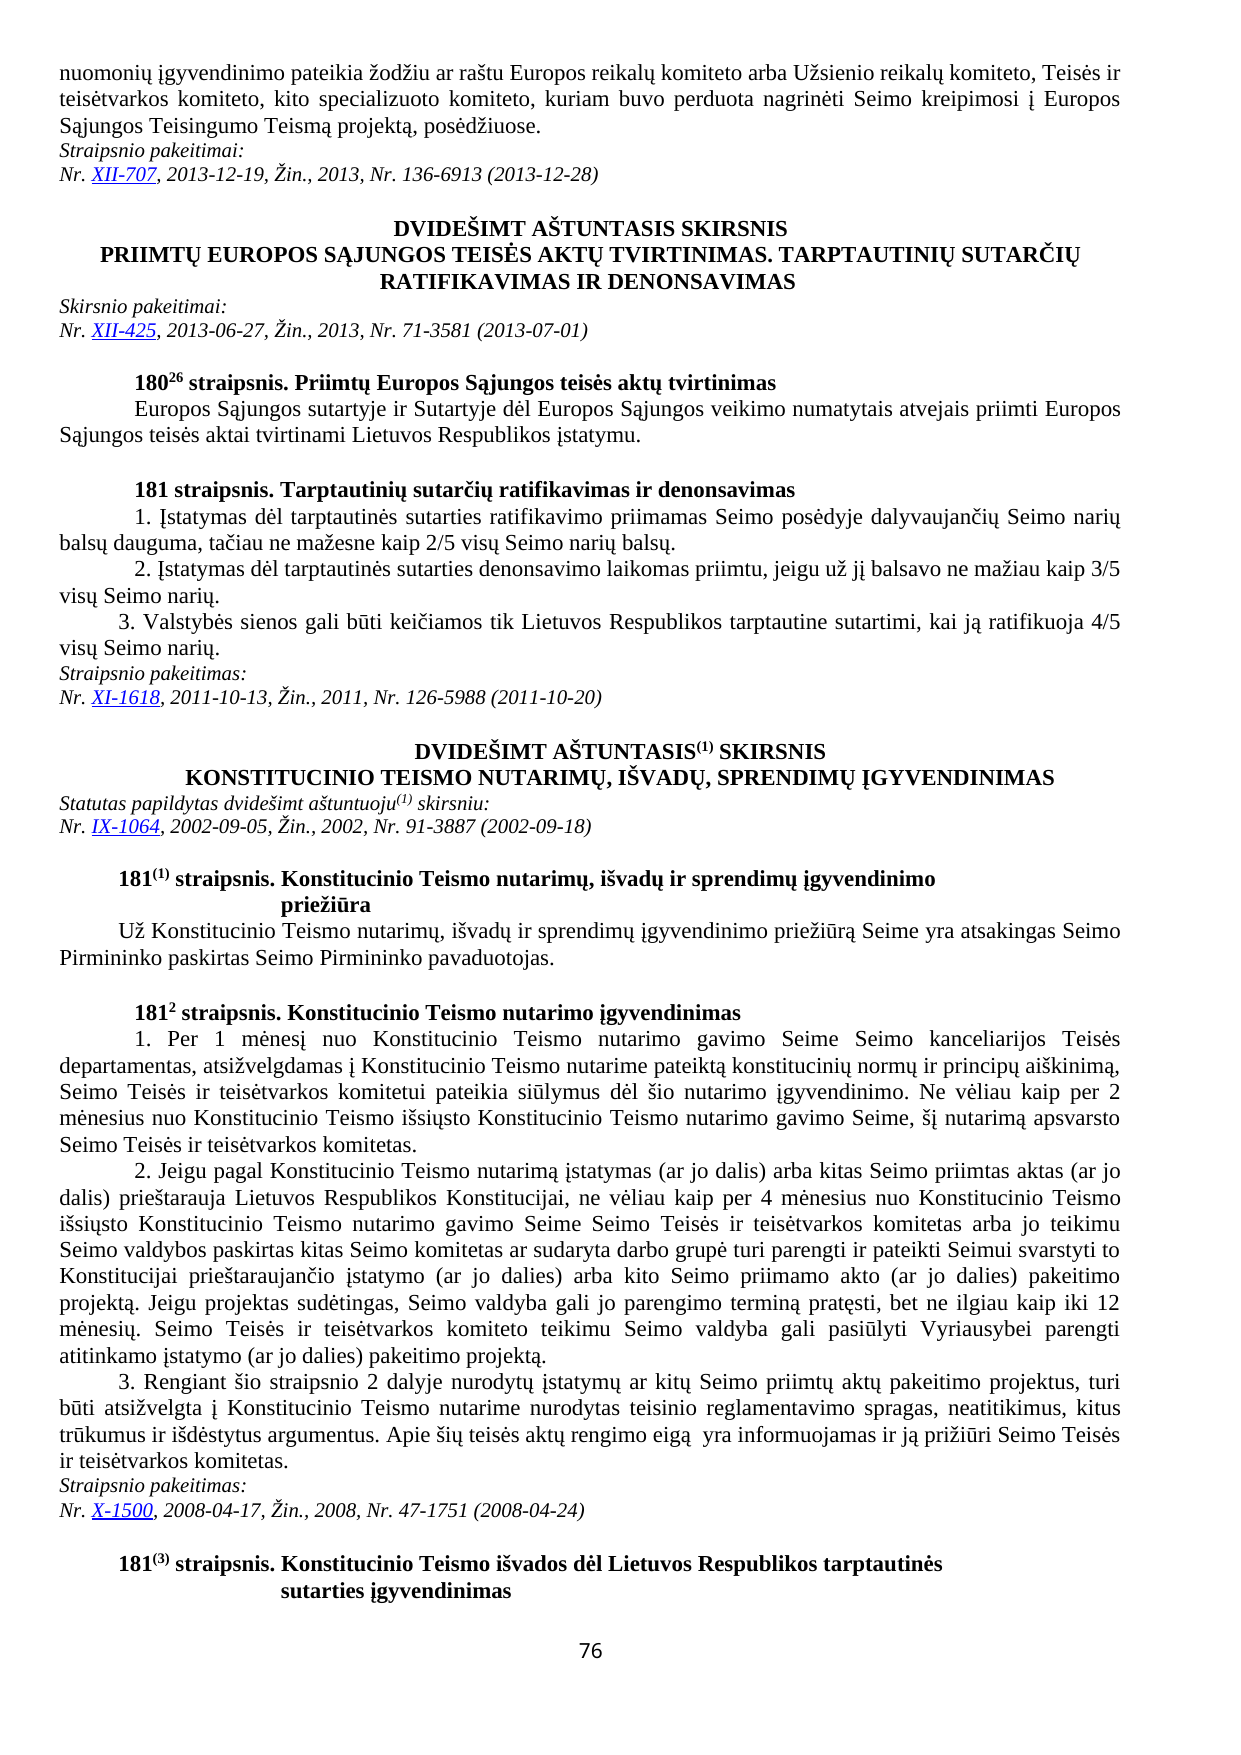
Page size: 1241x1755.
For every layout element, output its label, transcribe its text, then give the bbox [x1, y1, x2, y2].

text 181 straipsnis. Tarptautinių sutarčių ratifikavimas ir denonsavimas [59, 476, 1122, 503]
text Straipsnio pakeitimas: [59, 1473, 1122, 1497]
text 1812 straipsnis. Konstitucinio Teismo nutarimo įgyvendinimas [59, 999, 1122, 1025]
text KONSTITUCINIO TEISMO NUTARIMŲ, IŠVADŲ, SPRENDIMŲ ĮGYVENDINIMAS [59, 764, 1122, 790]
text 3. Valstybės sienos gali būti keičiamos tik Lietuvos Respublikos tarptautine sutartimi, kai ją ratifikuoja 4/5 visų Seimo narių. [59, 608, 1122, 661]
text 181(3) straipsnis. Konstitucinio Teismo išvados dėl Lietuvos Respublikos tarptautinės [59, 1550, 1122, 1577]
text Skirsnio pakeitimai: [59, 294, 1122, 318]
text sutarties įgyvendinimas [59, 1577, 1122, 1603]
text 1. Per 1 mėnesį nuo Konstitucinio Teismo nutarimo gavimo Seime Seimo kanceliarijos Teisės departamentas, atsižvelgdamas į Konstitucinio Teismo nutarime pateiktą konstitucinių normų ir principų aiškinimą, Seimo Teisės ir teisėtvarkos komitetui pateikia siūlymus dėl šio nutarimo įgyvendinimo. Ne vėliau kaip per 2 mėnesius nuo Konstitucinio Teismo išsiųsto Konstitucinio Teismo nutarimo gavimo Seime, šį nutarimą apsvarsto Seimo Teisės ir teisėtvarkos komitetas. [59, 1025, 1122, 1157]
text Statutas papildytas dvidešimt aštuntuoju(1) skirsniu: [59, 790, 1122, 814]
text 181(1) straipsnis. Konstitucinio Teismo nutarimų, išvadų ir sprendimų įgyvendinimo [59, 865, 1122, 891]
text Nr. X-1500, 2008-04-17, Žin., 2008, Nr. 47-1751 (2008-04-24) [59, 1497, 1122, 1522]
text 3. Rengiant šio straipsnio 2 dalyje nurodytų įstatymų ar kitų Seimo priimtų aktų pakeitimo projektus, turi būti atsižvelgta į Konstitucinio Teismo nutarime nurodytas teisinio reglamentavimo spragas, neatitikimus, kitus trūkumus ir išdėstytus argumentus. Apie šių teisės aktų rengimo eigą yra informuojamas ir ją prižiūri Seimo Teisės ir teisėtvarkos komitetas. [59, 1368, 1122, 1473]
text Už Konstitucinio Teismo nutarimų, išvadų ir sprendimų įgyvendinimo priežiūrą Seime yra atsakingas Seimo Pirmininko paskirtas Seimo Pirmininko pavaduotojas. [59, 918, 1122, 970]
text DVIDEŠIMT AŠTUNTASIS SKIRSNIS [59, 215, 1122, 241]
text Nr. IX-1064, 2002-09-05, Žin., 2002, Nr. 91-3887 (2002-09-18) [59, 814, 1122, 838]
text Europos Sąjungos sutartyje ir Sutartyje dėl Europos Sąjungos veikimo numatytais atvejais priimti Europos Sąjungos teisės aktai tvirtinami Lietuvos Respublikos įstatymu. [59, 395, 1122, 448]
text nuomonių įgyvendinimo pateikia žodžiu ar raštu Europos reikalų komiteto arba Užsienio reikalų komiteto, Teisės ir teisėtvarkos komiteto, kito specializuoto komiteto, kuriam buvo perduota nagrinėti Seimo kreipimosi į Europos Sąjungos Teisingumo Teismą projektą, posėdžiuose. [59, 59, 1122, 138]
text Nr. XI-1618, 2011-10-13, Žin., 2011, Nr. 126-5988 (2011-10-20) [59, 685, 1122, 709]
text Nr. XII-425, 2013-06-27, Žin., 2013, Nr. 71-3581 (2013-07-01) [59, 318, 1122, 342]
text 18026 straipsnis. Priimtų Europos Sąjungos teisės aktų tvirtinimas [59, 368, 1122, 395]
text priežiūra [59, 891, 1122, 918]
text DVIDEŠIMT AŠTUNTASIS(1) SKIRSNIS [59, 738, 1122, 764]
text Straipsnio pakeitimas: [59, 661, 1122, 685]
text PRIIMTŲ EUROPOS SĄJUNGOS TEISĖS AKTŲ TVIRTINIMAS. TARPTAUTINIŲ SUTARČIŲ RATIFIKAVIMAS IR DENONSAVIMAS [59, 241, 1122, 294]
text 1. Įstatymas dėl tarptautinės sutarties ratifikavimo priimamas Seimo posėdyje dalyvaujančių Seimo narių balsų dauguma, tačiau ne mažesne kaip 2/5 visų Seimo narių balsų. [59, 503, 1122, 555]
text Nr. XII-707, 2013-12-19, Žin., 2013, Nr. 136-6913 (2013-12-28) [59, 162, 1122, 186]
text Straipsnio pakeitimai: [59, 138, 1122, 162]
text 2. Jeigu pagal Konstitucinio Teismo nutarimą įstatymas (ar jo dalis) arba kitas Seimo priimtas aktas (ar jo dalis) prieštarauja Lietuvos Respublikos Konstitucijai, ne vėliau kaip per 4 mėnesius nuo Konstitucinio Teismo išsiųsto Konstitucinio Teismo nutarimo gavimo Seime Seimo Teisės ir teisėtvarkos komitetas arba jo teikimu Seimo valdybos paskirtas kitas Seimo komitetas ar sudaryta darbo grupė turi parengti ir pateikti Seimui svarstyti to Konstitucijai prieštaraujančio įstatymo (ar jo dalies) arba kito Seimo priimamo akto (ar jo dalies) pakeitimo projektą. Jeigu projektas sudėtingas, Seimo valdyba gali jo parengimo terminą pratęsti, bet ne ilgiau kaip iki 12 mėnesių. Seimo Teisės ir teisėtvarkos komiteto teikimu Seimo valdyba gali pasiūlyti Vyriausybei parengti atitinkamo įstatymo (ar jo dalies) pakeitimo projektą. [59, 1157, 1122, 1368]
text 2. Įstatymas dėl tarptautinės sutarties denonsavimo laikomas priimtu, jeigu už jį balsavo ne mažiau kaip 3/5 visų Seimo narių. [59, 555, 1122, 608]
